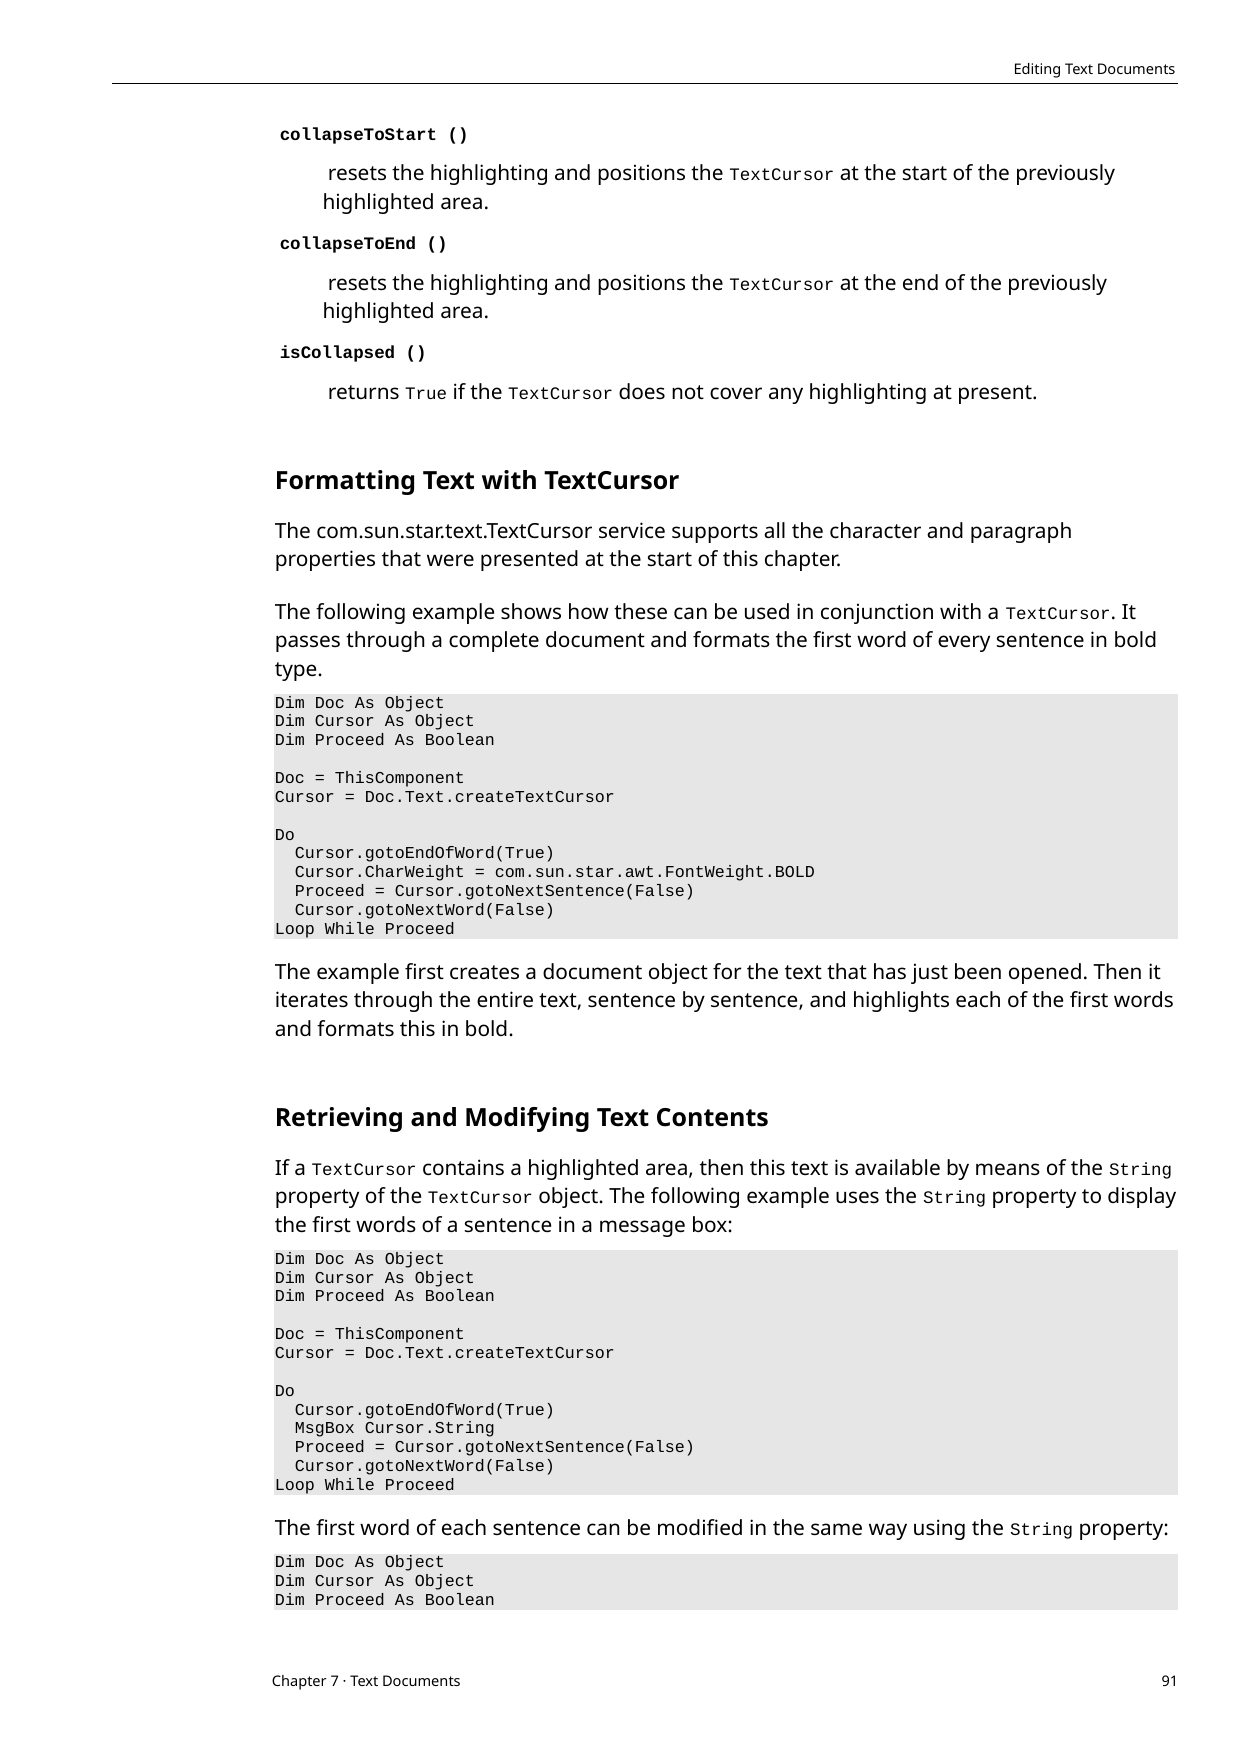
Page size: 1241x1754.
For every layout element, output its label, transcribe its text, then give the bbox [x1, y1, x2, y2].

list resets the highlighting and positions the TextCursor at the start of the previously highlighted area. [322, 158, 1178, 215]
text Dim Doc As Object Dim Cursor As Object Dim Proceed As Boolean Doc = ThisComponent Cursor = Doc.Text.createTextCursor Do Cursor.gotoEndOfWord(True) Cursor.CharWeight = com.sun.star.awt.FontWeight.BOLD Proceed = Cursor.gotoNextSentence(False) Cursor.gotoNextWord(False) Loop While Proceed [274, 694, 1178, 939]
list resets the highlighting and positions the TextCursor at the end of the previously highlighted area. [322, 268, 1178, 325]
text If a TextCursor contains a highlighted area, then this text is available by means of the String property of the TextCursor object. The following example uses the String property to display the first words of a sentence in a message box: [274, 1153, 1178, 1238]
list collapseToEnd () [274, 227, 1178, 256]
list isCollapsed () [274, 337, 1178, 365]
text Dim Doc As Object Dim Cursor As Object Dim Proceed As Boolean [274, 1554, 1178, 1610]
text The following example shows how these can be used in conjunction with a TextCursor. It passes through a complete document and formats the first word of every sentence in bold type. [274, 597, 1178, 682]
subtitle Formatting Text with TextCursor [274, 462, 1178, 497]
subtitle Retrieving and Modifying Text Contents [274, 1099, 1178, 1133]
list returns True if the TextCursor does not cover any highlighting at present. [322, 377, 1178, 406]
text Dim Doc As Object Dim Cursor As Object Dim Proceed As Boolean Doc = ThisComponent Cursor = Doc.Text.createTextCursor Do Cursor.gotoEndOfWord(True) MsgBox Cursor.String Proceed = Cursor.gotoNextSentence(False) Cursor.gotoNextWord(False) Loop While Proceed [274, 1250, 1178, 1495]
text The com.sun.star.text.TextCursor service supports all the character and paragraph properties that were presented at the start of this chapter. [274, 516, 1178, 573]
text The first word of each sentence can be modified in the same way using the String property: [274, 1513, 1178, 1542]
text The example first creates a document object for the text that has just been opened. Then it iterates through the entire text, sentence by sentence, and highlights each of the first words and formats this in bold. [274, 957, 1178, 1042]
list collapseToStart () [274, 118, 1178, 147]
